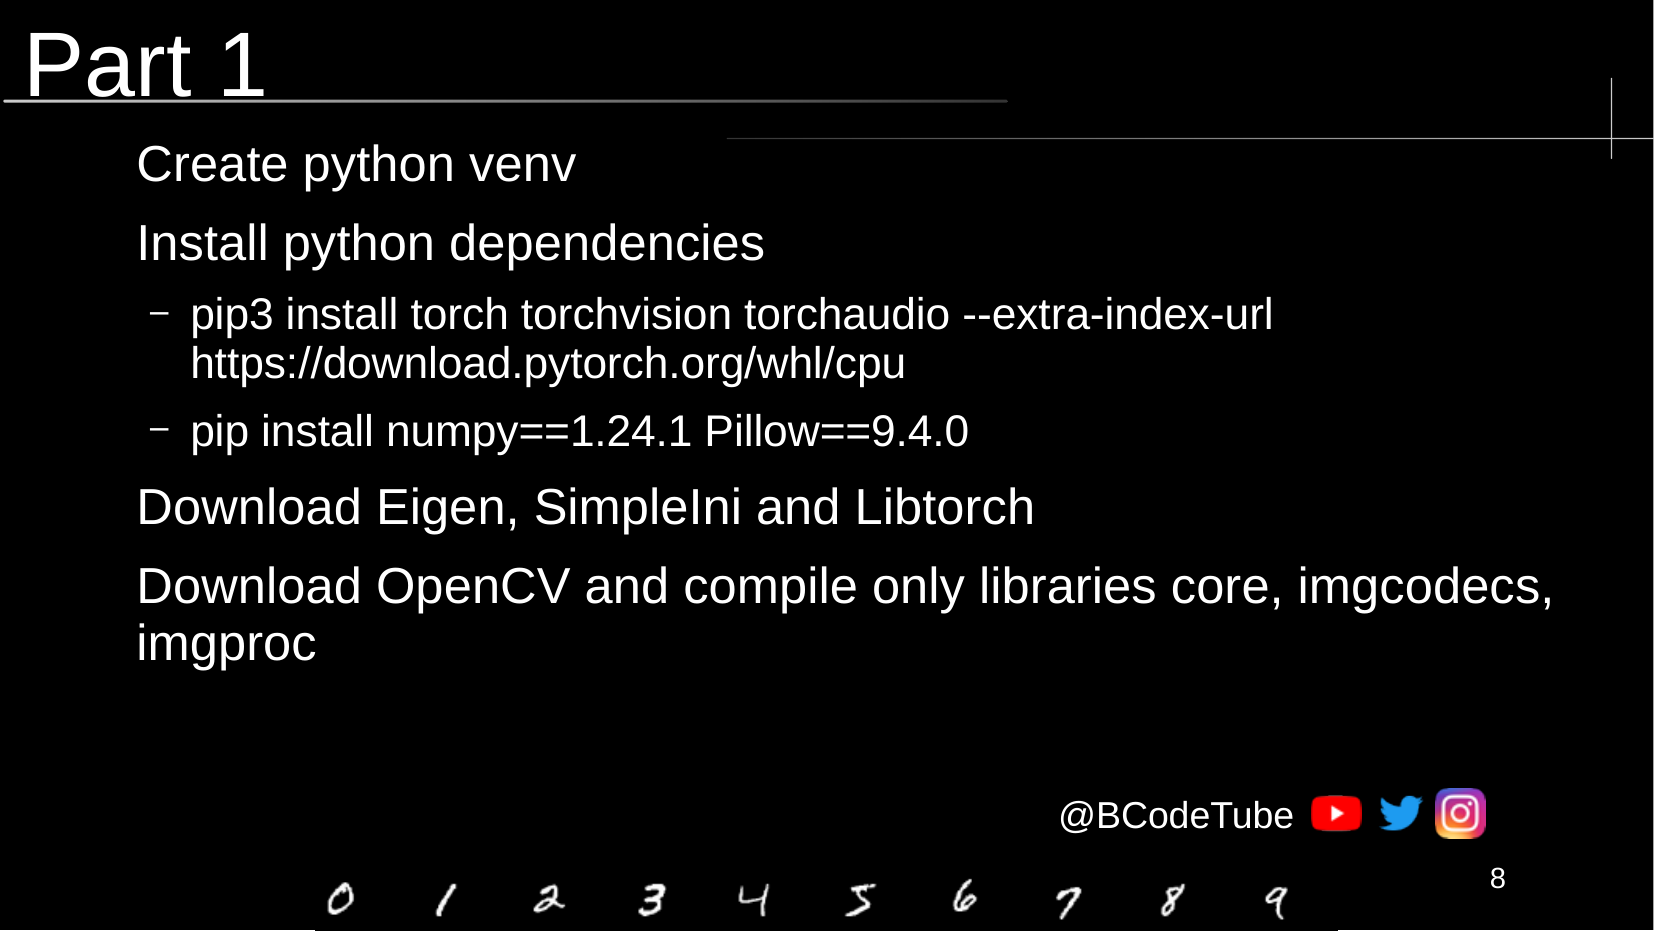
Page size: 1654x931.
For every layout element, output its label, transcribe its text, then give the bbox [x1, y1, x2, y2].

list Create python venv Install python dependencies pip3 install torch torchvision torchaudio --extra-index-url https://download.pytorch.org/whl/cpu pip install numpy==1.24.1 Pillow==9.4.0 Download Eigen, SimpleIni and Libtorch Download OpenCV and compile only libraries core, imgcodecs, imgproc [82, 135, 1571, 676]
title Part 1 [23, 11, 1589, 119]
picture [1376, 788, 1427, 839]
picture [315, 873, 1338, 931]
picture [1435, 788, 1486, 839]
picture [1311, 788, 1362, 839]
